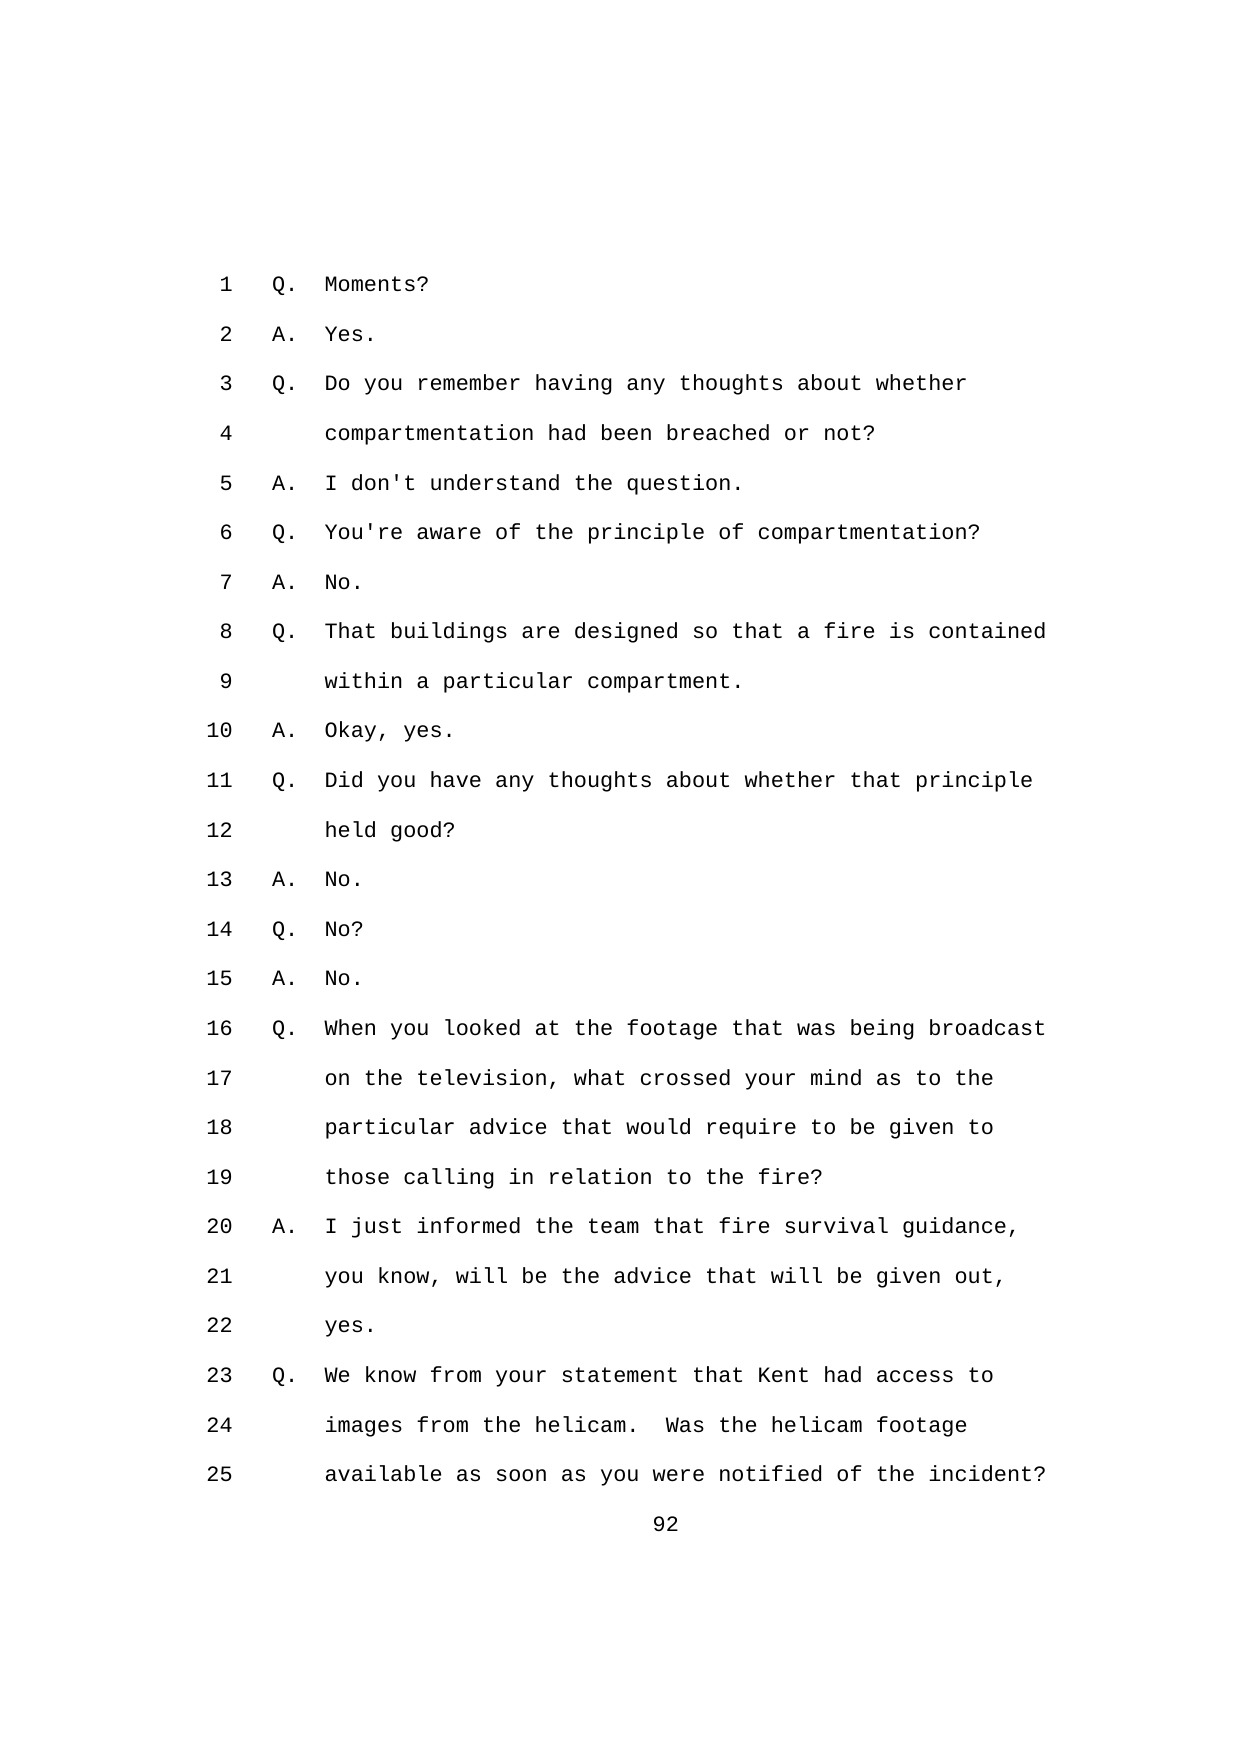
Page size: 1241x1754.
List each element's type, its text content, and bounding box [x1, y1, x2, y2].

text 20 A. I just informed the team that fire survival guidance, [75, 1215, 1165, 1240]
text 2 A. Yes. [75, 323, 1165, 348]
text 21 you know, will be the advice that will be given out, [75, 1265, 1165, 1290]
text 7 A. No. [75, 571, 1165, 596]
text 3 Q. Do you remember having any thoughts about whether [75, 372, 1165, 397]
text 18 particular advice that would require to be given to [75, 1116, 1165, 1141]
text 6 Q. You're aware of the principle of compartmentation? [75, 521, 1165, 546]
text 16 Q. When you looked at the footage that was being broadcast [75, 1017, 1165, 1042]
text 14 Q. No? [75, 918, 1165, 943]
text 12 held good? [75, 819, 1165, 843]
text 25 available as soon as you were notified of the incident? [75, 1463, 1165, 1488]
text 15 A. No. [75, 967, 1165, 992]
text 23 Q. We know from your statement that Kent had access to [75, 1364, 1165, 1389]
text 4 compartmentation had been breached or not? [75, 422, 1165, 447]
text 24 images from the helicam. Was the helicam footage [75, 1414, 1165, 1438]
text 22 yes. [75, 1314, 1165, 1339]
text 13 A. No. [75, 868, 1165, 893]
text 1 Q. Moments? [75, 273, 1165, 298]
text 8 Q. That buildings are designed so that a fire is contained [75, 620, 1165, 645]
text 92 [75, 1513, 1165, 1538]
text 19 those calling in relation to the fire? [75, 1166, 1165, 1191]
text 17 on the television, what crossed your mind as to the [75, 1067, 1165, 1091]
text 5 A. I don't understand the question. [75, 472, 1165, 496]
text 11 Q. Did you have any thoughts about whether that principle [75, 769, 1165, 794]
text 10 A. Okay, yes. [75, 719, 1165, 744]
text 9 within a particular compartment. [75, 670, 1165, 695]
